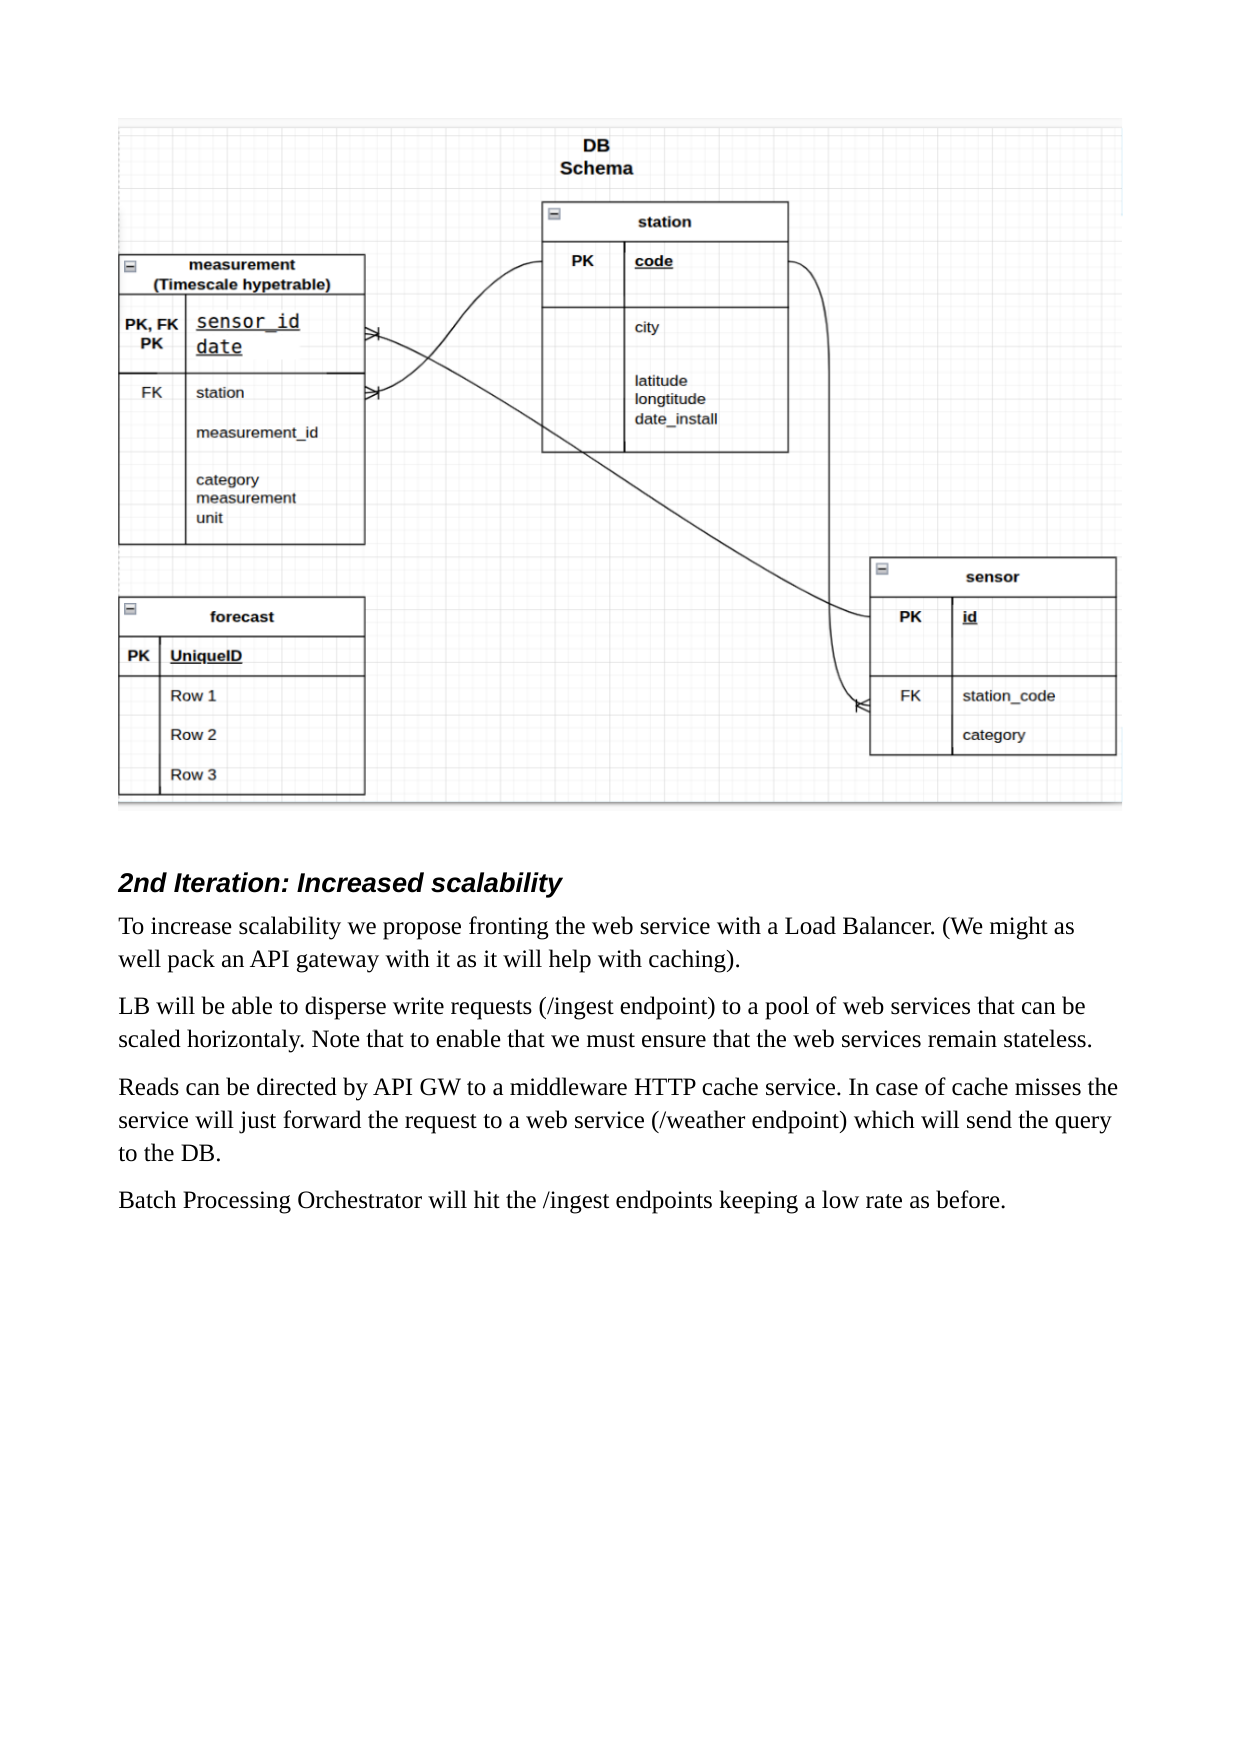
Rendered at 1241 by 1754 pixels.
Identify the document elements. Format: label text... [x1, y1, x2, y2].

subtitle 2nd Iteration: Increased scalability [118, 867, 1122, 898]
text LB will be able to disperse write requests (/ingest endpoint) to a pool of web services that can be scaled horizontaly. Note that to enable that we must ensure that the web services remain stateless. [118, 991, 1122, 1053]
text To increase scalability we propose fronting the web service with a Load Balancer. (We might as well pack an API gateway with it as it will help with caching). [118, 911, 1122, 972]
text Reads can be directed by API GW to a middleware HTTP cache service. In case of cache misses the service will just forward the request to a web service (/weather endpoint) which will send the query to the DB. [118, 1072, 1122, 1167]
picture [118, 118, 1123, 811]
text Batch Processing Orchestrator will hit the /ingest endpoints keeping a low rate as before. [118, 1186, 1122, 1214]
